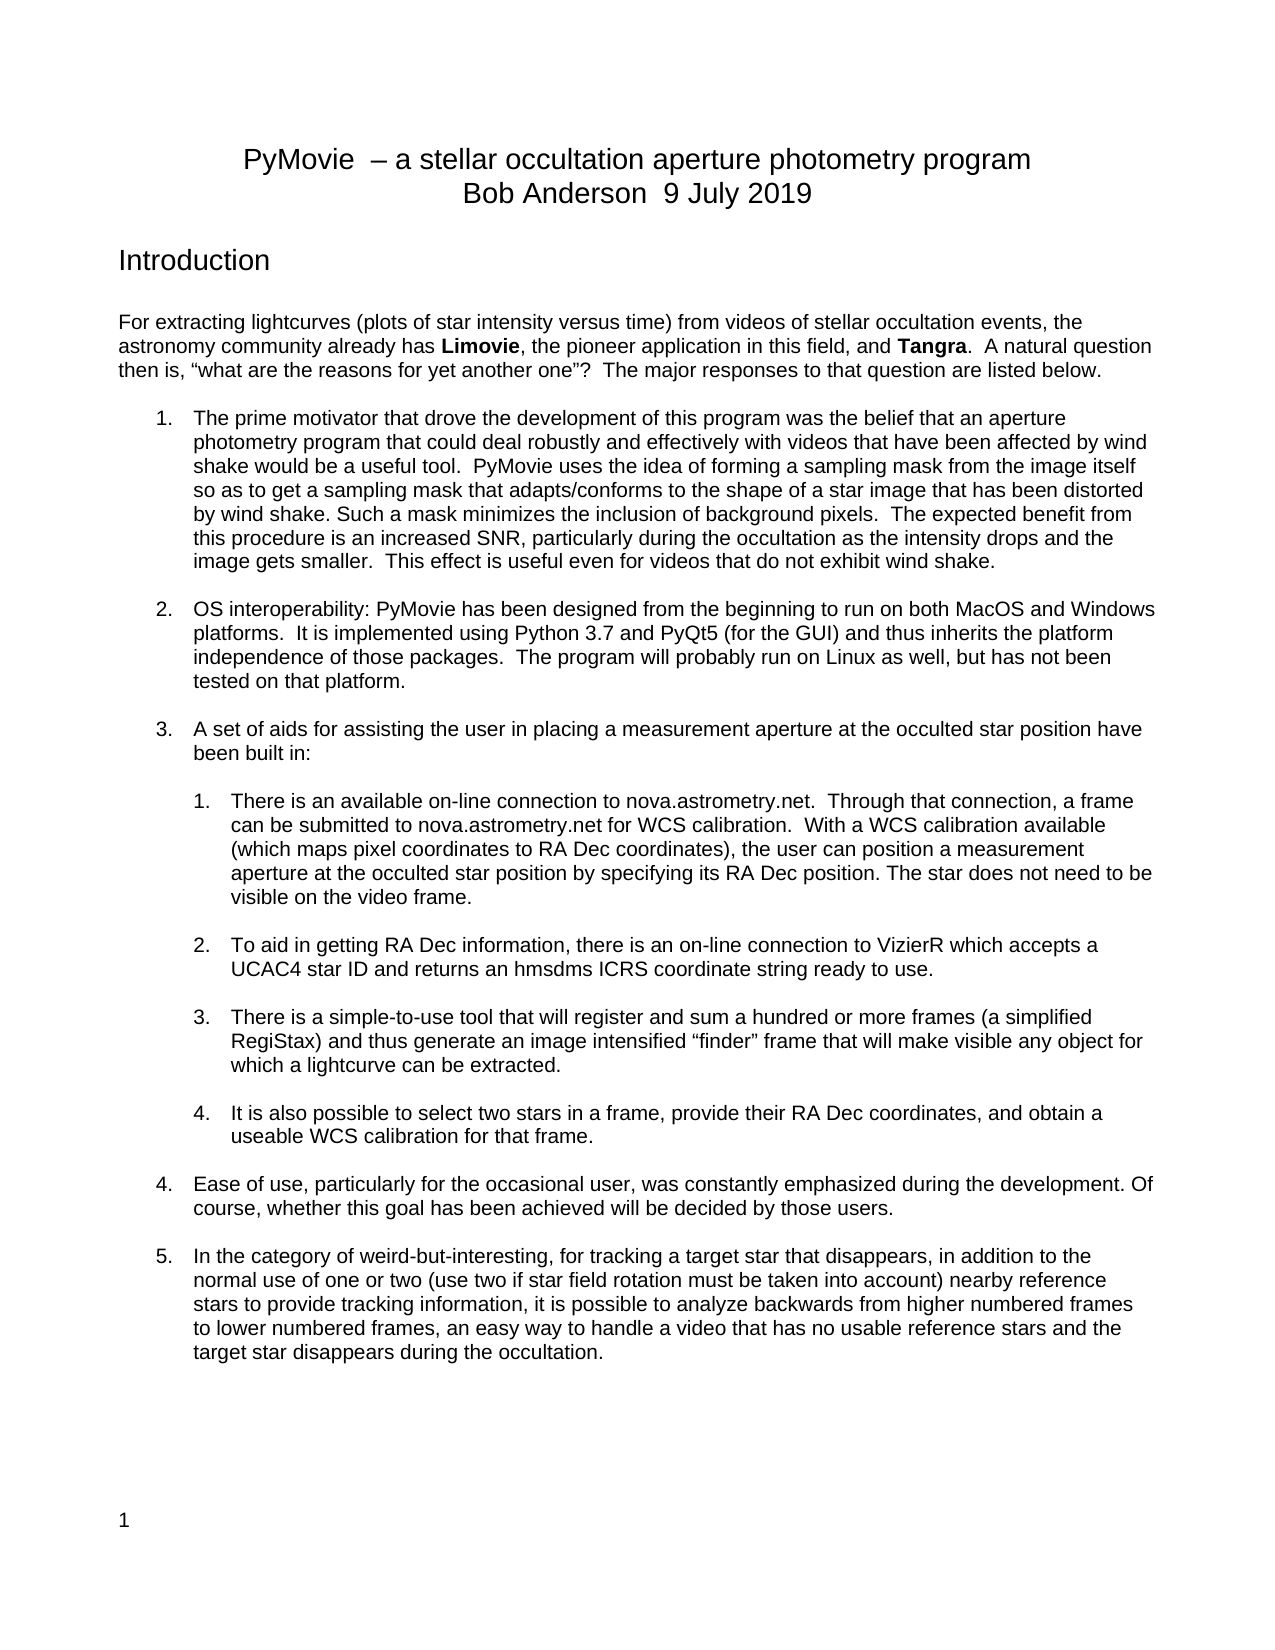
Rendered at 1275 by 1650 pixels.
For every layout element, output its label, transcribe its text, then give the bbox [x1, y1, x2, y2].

list There is an available on-line connection to nova.astrometry.net. Through that connection, a frame can be submitted to nova.astrometry.net for WCS calibration. With a WCS calibration available (which maps pixel coordinates to RA Dec coordinates), the user can position a measurement aperture at the occulted star position by specifying its RA Dec position. The star does not need to be visible on the video frame. [193, 789, 1157, 933]
list The prime motivator that drove the development of this program was the belief that an aperture photometry program that could deal robustly and effectively with videos that have been affected by wind shake would be a useful tool. PyMovie uses the idea of forming a sampling mask from the image itself so as to get a sampling mask that adapts/conforms to the shape of a star image that has been distorted by wind shake. Such a mask minimizes the inclusion of background pixels. The expected benefit from this procedure is an increased SNR, particularly during the occultation as the intensity drops and the image gets smaller. This effect is useful even for videos that do not exhibit wind shake. [156, 406, 1157, 597]
list OS interoperability: PyMovie has been designed from the beginning to run on both MacOS and Windows platforms. It is implemented using Python 3.7 and PyQt5 (for the GUI) and thus inherits the platform independence of those packages. The program will probably run on Linux as well, but has not been tested on that platform. [156, 597, 1157, 717]
list Ease of use, particularly for the occasional user, was constantly emphasized during the development. Of course, whether this goal has been achieved will be decided by those users. [156, 1172, 1157, 1244]
text Introduction [118, 243, 1157, 276]
text Bob Anderson 9 July 2019 [118, 176, 1157, 209]
list There is a simple-to-use tool that will register and sum a hundred or more frames (a simplified RegiStax) and thus generate an image intensified “finder” frame that will make visible any object for which a lightcurve can be extracted. [193, 1004, 1157, 1100]
list It is also possible to select two stars in a frame, provide their RA Dec coordinates, and obtain a useable WCS calibration for that frame. [193, 1100, 1157, 1148]
text PyMovie – a stellar occultation aperture photometry program [118, 142, 1157, 176]
list In the category of weird-but-interesting, for tracking a target star that disappears, in addition to the normal use of one or two (use two if star field rotation must be taken into account) nearby reference stars to provide tracking information, it is possible to analyze backwards from higher numbered frames to lower numbered frames, an easy way to handle a video that has no usable reference stars and the target star disappears during the occultation. [156, 1244, 1157, 1364]
list A set of aids for assisting the user in placing a measurement aperture at the occulted star position have been built in: [156, 717, 1157, 789]
text For extracting lightcurves (plots of star intensity versus time) from videos of stellar occultation events, the astronomy community already has Limovie, the pioneer application in this field, and Tangra. A natural question then is, “what are the reasons for yet another one”? The major responses to that question are listed below. [118, 310, 1157, 382]
list To aid in getting RA Dec information, there is an on-line connection to VizierR which accepts a UCAC4 star ID and returns an hmsdms ICRS coordinate string ready to use. [193, 933, 1157, 1004]
